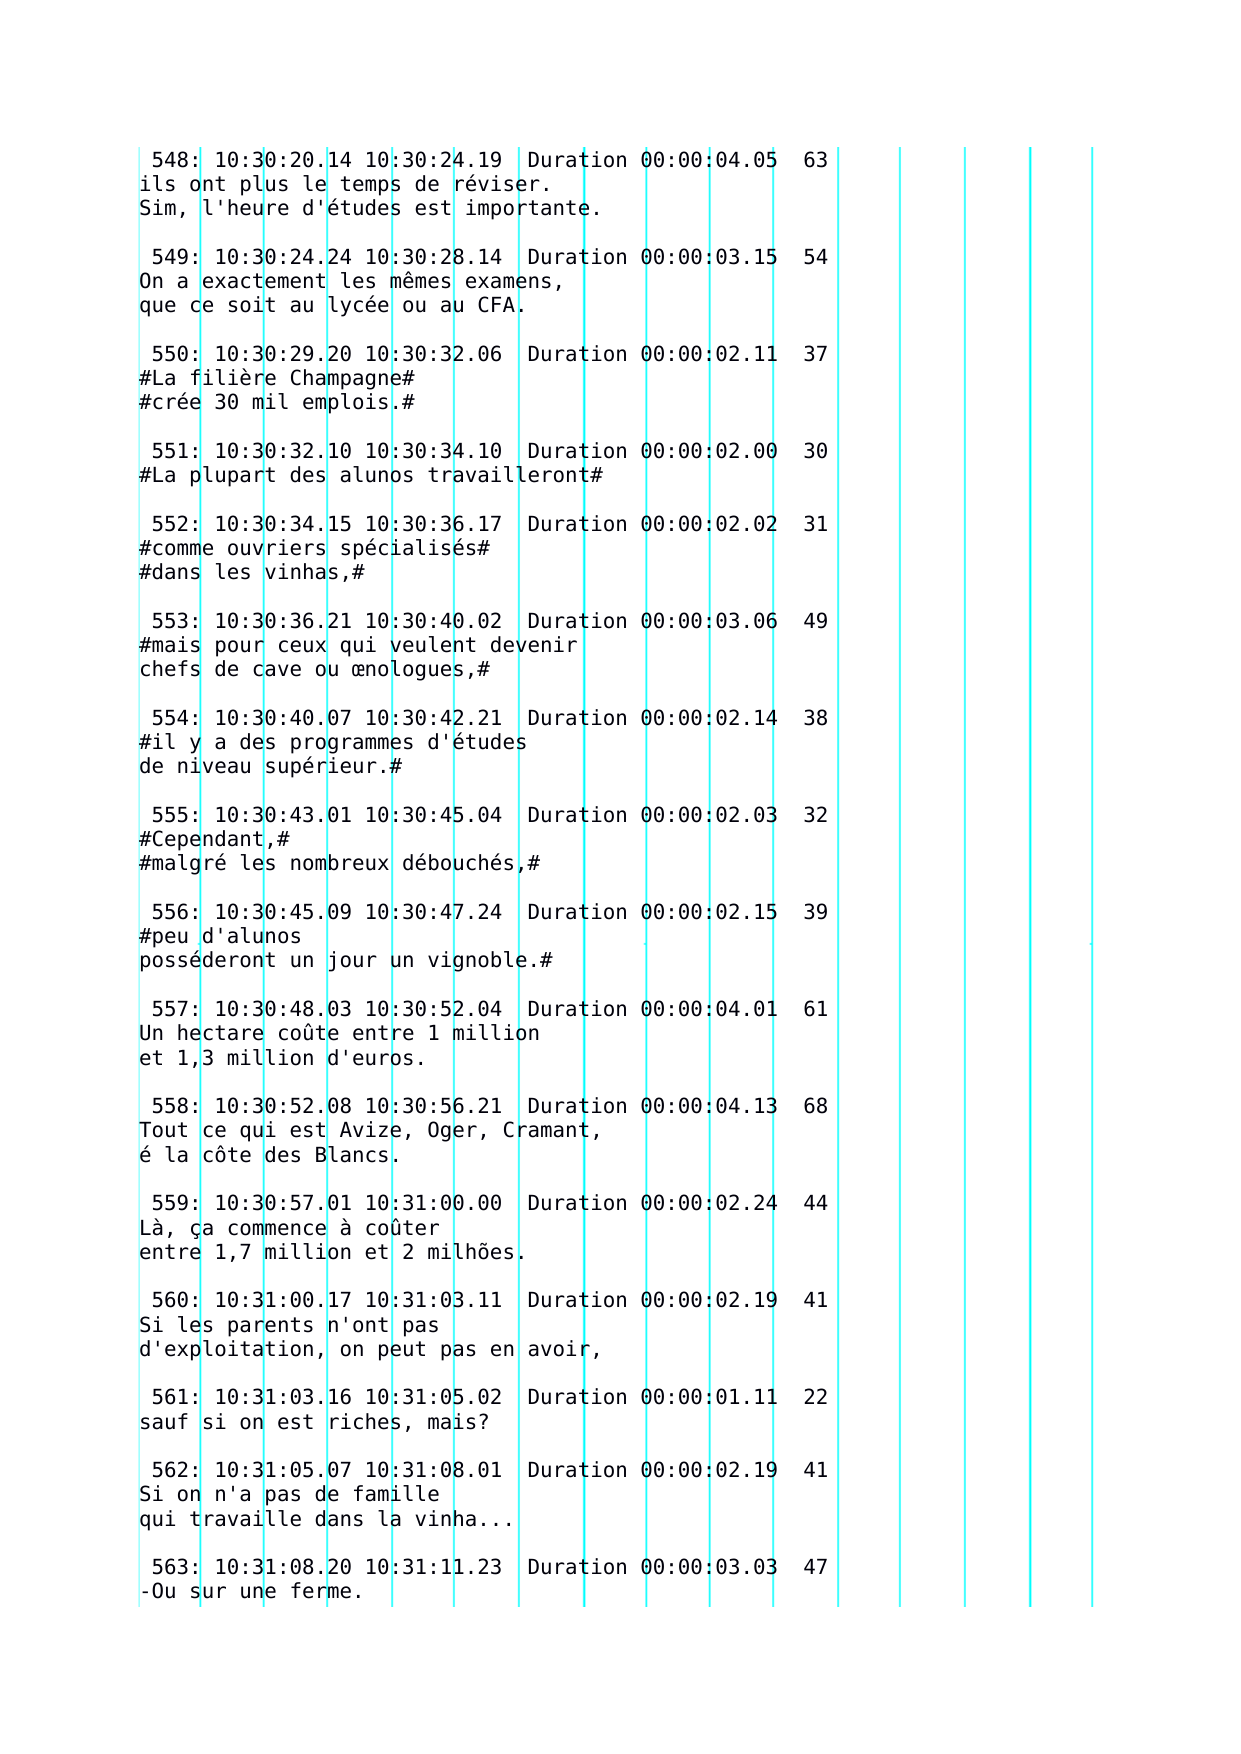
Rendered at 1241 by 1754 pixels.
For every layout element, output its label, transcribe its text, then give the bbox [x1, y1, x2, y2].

text Si les parents n'ont pas [139, 1313, 1101, 1337]
text #malgré les nombreux débouchés,# [139, 851, 1101, 876]
text qui travaille dans la vinha... [139, 1507, 1101, 1531]
text 553: 10:30:36.21 10:30:40.02 Duration 00:00:03.06 49 [139, 609, 1101, 633]
text Tout ce qui est Avize, Oger, Cramant, [139, 1118, 1101, 1143]
text 558: 10:30:52.08 10:30:56.21 Duration 00:00:04.13 68 [139, 1094, 1101, 1118]
text 562: 10:31:05.07 10:31:08.01 Duration 00:00:02.19 41 [139, 1458, 1101, 1482]
text #mais pour ceux qui veulent devenir [139, 633, 1101, 657]
text Là, ça commence à coûter [139, 1216, 1101, 1240]
text #La filière Champagne# [139, 366, 1101, 390]
text 551: 10:30:32.10 10:30:34.10 Duration 00:00:02.00 30 [139, 439, 1101, 463]
picture [138, 147, 1102, 1607]
text posséderont un jour un vignoble.# [139, 948, 1101, 973]
text #crée 30 mil emplois.# [139, 390, 1101, 414]
text 549: 10:30:24.24 10:30:28.14 Duration 00:00:03.15 54 [139, 245, 1101, 269]
text 554: 10:30:40.07 10:30:42.21 Duration 00:00:02.14 38 [139, 706, 1101, 730]
text 550: 10:30:29.20 10:30:32.06 Duration 00:00:02.11 37 [139, 342, 1101, 366]
text de niveau supérieur.# [139, 754, 1101, 779]
text 559: 10:30:57.01 10:31:00.00 Duration 00:00:02.24 44 [139, 1191, 1101, 1216]
text chefs de cave ou œnologues,# [139, 657, 1101, 682]
text é la côte des Blancs. [139, 1143, 1101, 1167]
text Sim, l'heure d'études est importante. [139, 196, 1101, 220]
text Si on n'a pas de famille [139, 1482, 1101, 1507]
text #il y a des programmes d'études [139, 730, 1101, 754]
text entre 1,7 million et 2 milhões. [139, 1240, 1101, 1264]
text On a exactement les mêmes examens, [139, 269, 1101, 293]
text 557: 10:30:48.03 10:30:52.04 Duration 00:00:04.01 61 [139, 997, 1101, 1021]
text et 1,3 million d'euros. [139, 1046, 1101, 1070]
text #Cependant,# [139, 827, 1101, 851]
text 555: 10:30:43.01 10:30:45.04 Duration 00:00:02.03 32 [139, 803, 1101, 827]
text d'exploitation, on peut pas en avoir, [139, 1337, 1101, 1361]
text 548: 10:30:20.14 10:30:24.19 Duration 00:00:04.05 63 [139, 148, 1101, 172]
text -Ou sur une ferme. [139, 1579, 1101, 1604]
text ils ont plus le temps de réviser. [139, 172, 1101, 196]
text 552: 10:30:34.15 10:30:36.17 Duration 00:00:02.02 31 [139, 512, 1101, 536]
text sauf si on est riches, mais? [139, 1410, 1101, 1434]
text #La plupart des alunos travailleront# [139, 463, 1101, 487]
text 556: 10:30:45.09 10:30:47.24 Duration 00:00:02.15 39 [139, 900, 1101, 924]
text 560: 10:31:00.17 10:31:03.11 Duration 00:00:02.19 41 [139, 1288, 1101, 1313]
text #comme ouvriers spécialisés# [139, 536, 1101, 560]
text 561: 10:31:03.16 10:31:05.02 Duration 00:00:01.11 22 [139, 1385, 1101, 1410]
text #dans les vinhas,# [139, 560, 1101, 584]
text Un hectare coûte entre 1 million [139, 1021, 1101, 1046]
text #peu d'alunos [139, 924, 1101, 948]
text que ce soit au lycée ou au CFA. [139, 293, 1101, 317]
text 563: 10:31:08.20 10:31:11.23 Duration 00:00:03.03 47 [139, 1555, 1101, 1579]
